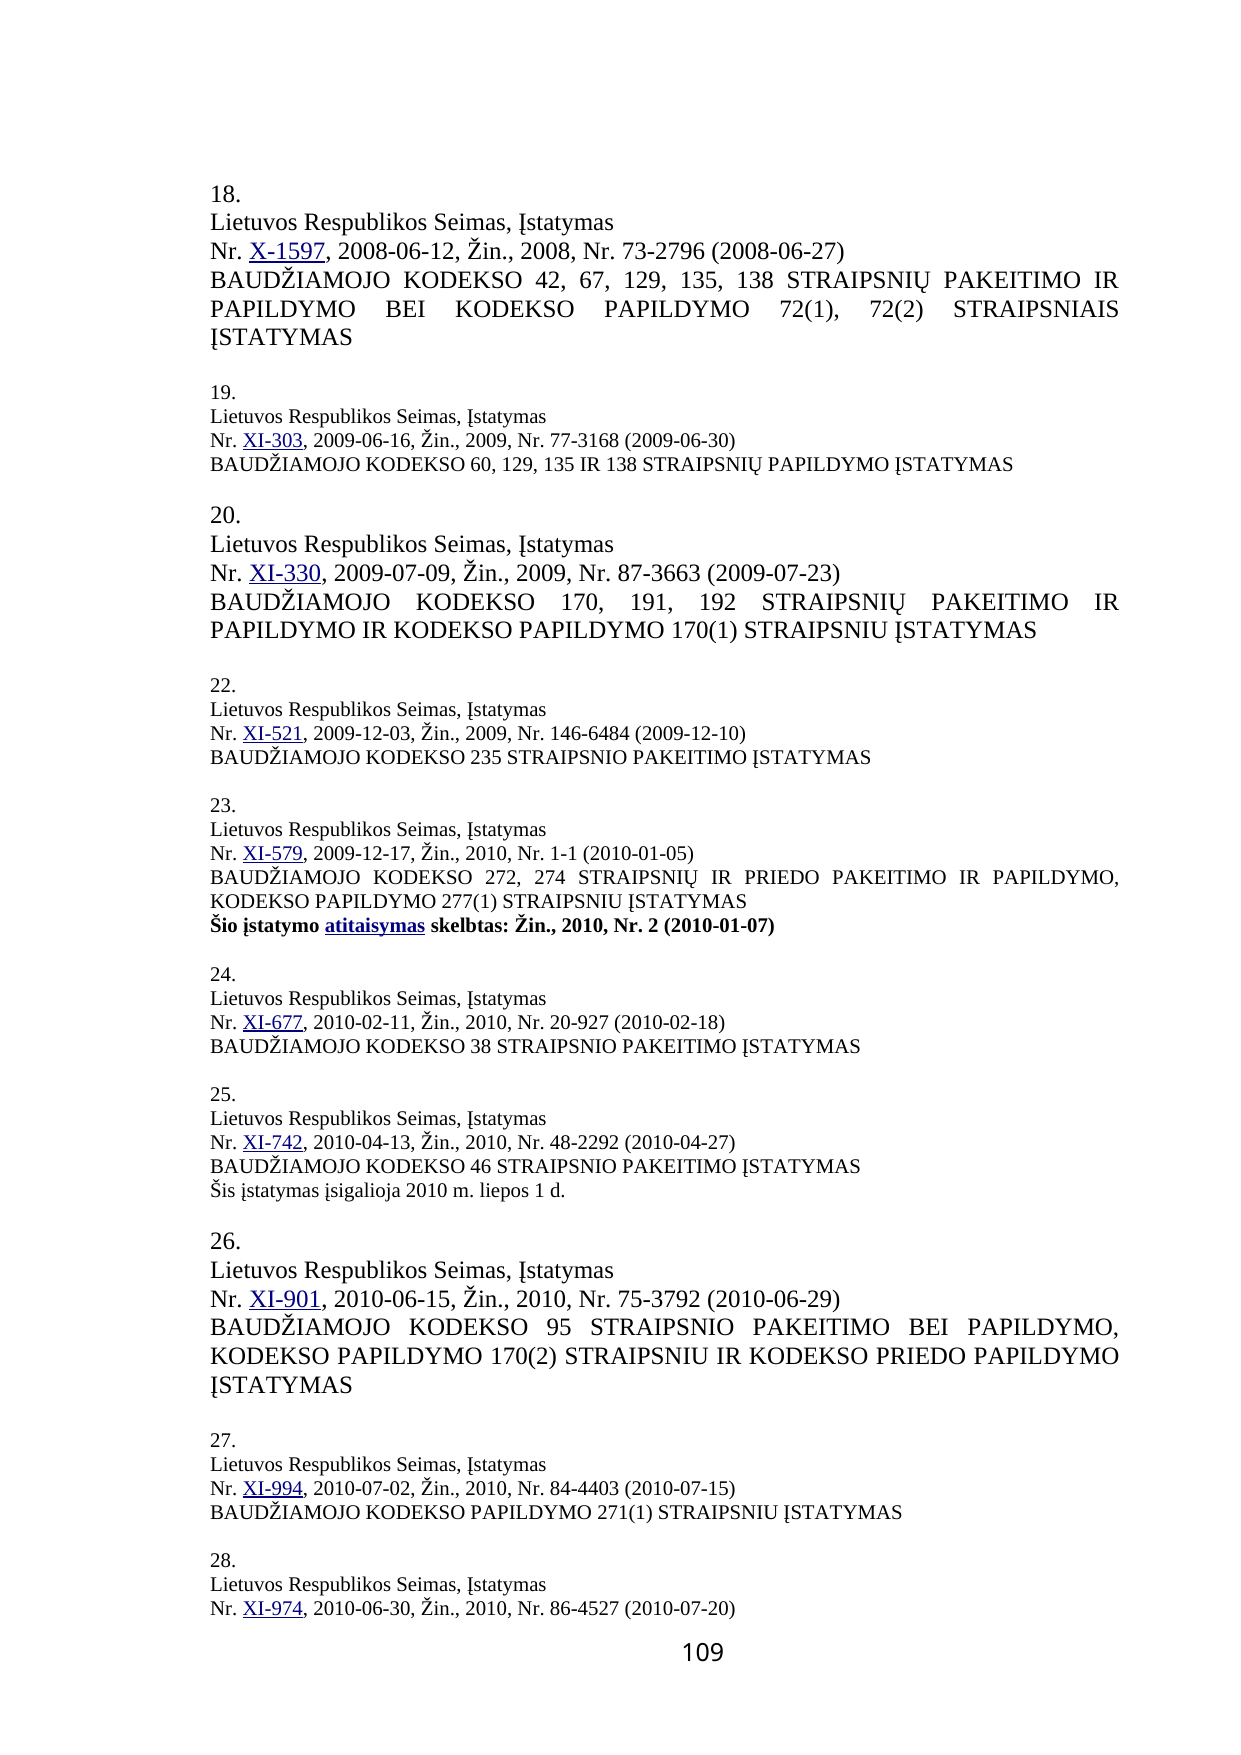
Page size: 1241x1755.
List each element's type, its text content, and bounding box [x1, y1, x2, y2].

text Nr. X-1597, 2008-06-12, Žin., 2008, Nr. 73-2796 (2008-06-27) [210, 236, 1120, 265]
text BAUDŽIAMOJO KODEKSO 235 STRAIPSNIO PAKEITIMO ĮSTATYMAS [210, 745, 1120, 769]
text Lietuvos Respublikos Seimas, Įstatymas [210, 529, 1120, 558]
text Lietuvos Respublikos Seimas, Įstatymas [210, 986, 1120, 1010]
text Nr. XI-303, 2009-06-16, Žin., 2009, Nr. 77-3168 (2009-06-30) [210, 428, 1120, 452]
text 19. [210, 380, 1120, 404]
text 27. [210, 1427, 1120, 1452]
text BAUDŽIAMOJO KODEKSO 42, 67, 129, 135, 138 STRAIPSNIŲ PAKEITIMO IR PAPILDYMO BEI KODEKSO PAPILDYMO 72(1), 72(2) STRAIPSNIAIS ĮSTATYMAS [210, 265, 1120, 351]
text 23. [210, 793, 1120, 817]
text BAUDŽIAMOJO KODEKSO 60, 129, 135 IR 138 STRAIPSNIŲ PAPILDYMO ĮSTATYMAS [210, 452, 1120, 476]
text BAUDŽIAMOJO KODEKSO 38 STRAIPSNIO PAKEITIMO ĮSTATYMAS [210, 1034, 1120, 1058]
text Lietuvos Respublikos Seimas, Įstatymas [210, 1452, 1120, 1476]
text Nr. XI-742, 2010-04-13, Žin., 2010, Nr. 48-2292 (2010-04-27) [210, 1130, 1120, 1154]
text Lietuvos Respublikos Seimas, Įstatymas [210, 1255, 1120, 1284]
text Šio įstatymo atitaisymas skelbtas: Žin., 2010, Nr. 2 (2010-01-07) [210, 913, 1120, 937]
text BAUDŽIAMOJO KODEKSO 272, 274 STRAIPSNIŲ IR PRIEDO PAKEITIMO IR PAPILDYMO, KODEKSO PAPILDYMO 277(1) STRAIPSNIU ĮSTATYMAS [210, 865, 1120, 913]
text BAUDŽIAMOJO KODEKSO 46 STRAIPSNIO PAKEITIMO ĮSTATYMAS [210, 1154, 1120, 1178]
text 24. [210, 962, 1120, 986]
text Šis įstatymas įsigalioja 2010 m. liepos 1 d. [210, 1178, 1120, 1202]
text Lietuvos Respublikos Seimas, Įstatymas [210, 817, 1120, 841]
text Nr. XI-677, 2010-02-11, Žin., 2010, Nr. 20-927 (2010-02-18) [210, 1010, 1120, 1034]
text Lietuvos Respublikos Seimas, Įstatymas [210, 1572, 1120, 1596]
text 25. [210, 1082, 1120, 1106]
text Lietuvos Respublikos Seimas, Įstatymas [210, 697, 1120, 721]
text Nr. XI-901, 2010-06-15, Žin., 2010, Nr. 75-3792 (2010-06-29) [210, 1284, 1120, 1312]
text 22. [210, 673, 1120, 697]
text Nr. XI-330, 2009-07-09, Žin., 2009, Nr. 87-3663 (2009-07-23) [210, 558, 1120, 587]
text 18. [210, 179, 1120, 207]
text Lietuvos Respublikos Seimas, Įstatymas [210, 207, 1120, 236]
text Nr. XI-579, 2009-12-17, Žin., 2010, Nr. 1-1 (2010-01-05) [210, 841, 1120, 865]
text 28. [210, 1548, 1120, 1572]
text Nr. XI-521, 2009-12-03, Žin., 2009, Nr. 146-6484 (2009-12-10) [210, 721, 1120, 745]
text Nr. XI-994, 2010-07-02, Žin., 2010, Nr. 84-4403 (2010-07-15) [210, 1476, 1120, 1500]
text 26. [210, 1226, 1120, 1255]
text Nr. XI-974, 2010-06-30, Žin., 2010, Nr. 86-4527 (2010-07-20) [210, 1596, 1120, 1620]
text BAUDŽIAMOJO KODEKSO 170, 191, 192 STRAIPSNIŲ PAKEITIMO IR PAPILDYMO IR KODEKSO PAPILDYMO 170(1) STRAIPSNIU ĮSTATYMAS [210, 587, 1120, 644]
text 20. [210, 500, 1120, 529]
text BAUDŽIAMOJO KODEKSO PAPILDYMO 271(1) STRAIPSNIU ĮSTATYMAS [210, 1500, 1120, 1524]
text Lietuvos Respublikos Seimas, Įstatymas [210, 1106, 1120, 1130]
text Lietuvos Respublikos Seimas, Įstatymas [210, 404, 1120, 428]
text BAUDŽIAMOJO KODEKSO 95 STRAIPSNIO PAKEITIMO BEI PAPILDYMO, KODEKSO PAPILDYMO 170(2) STRAIPSNIU IR KODEKSO PRIEDO PAPILDYMO ĮSTATYMAS [210, 1312, 1120, 1399]
